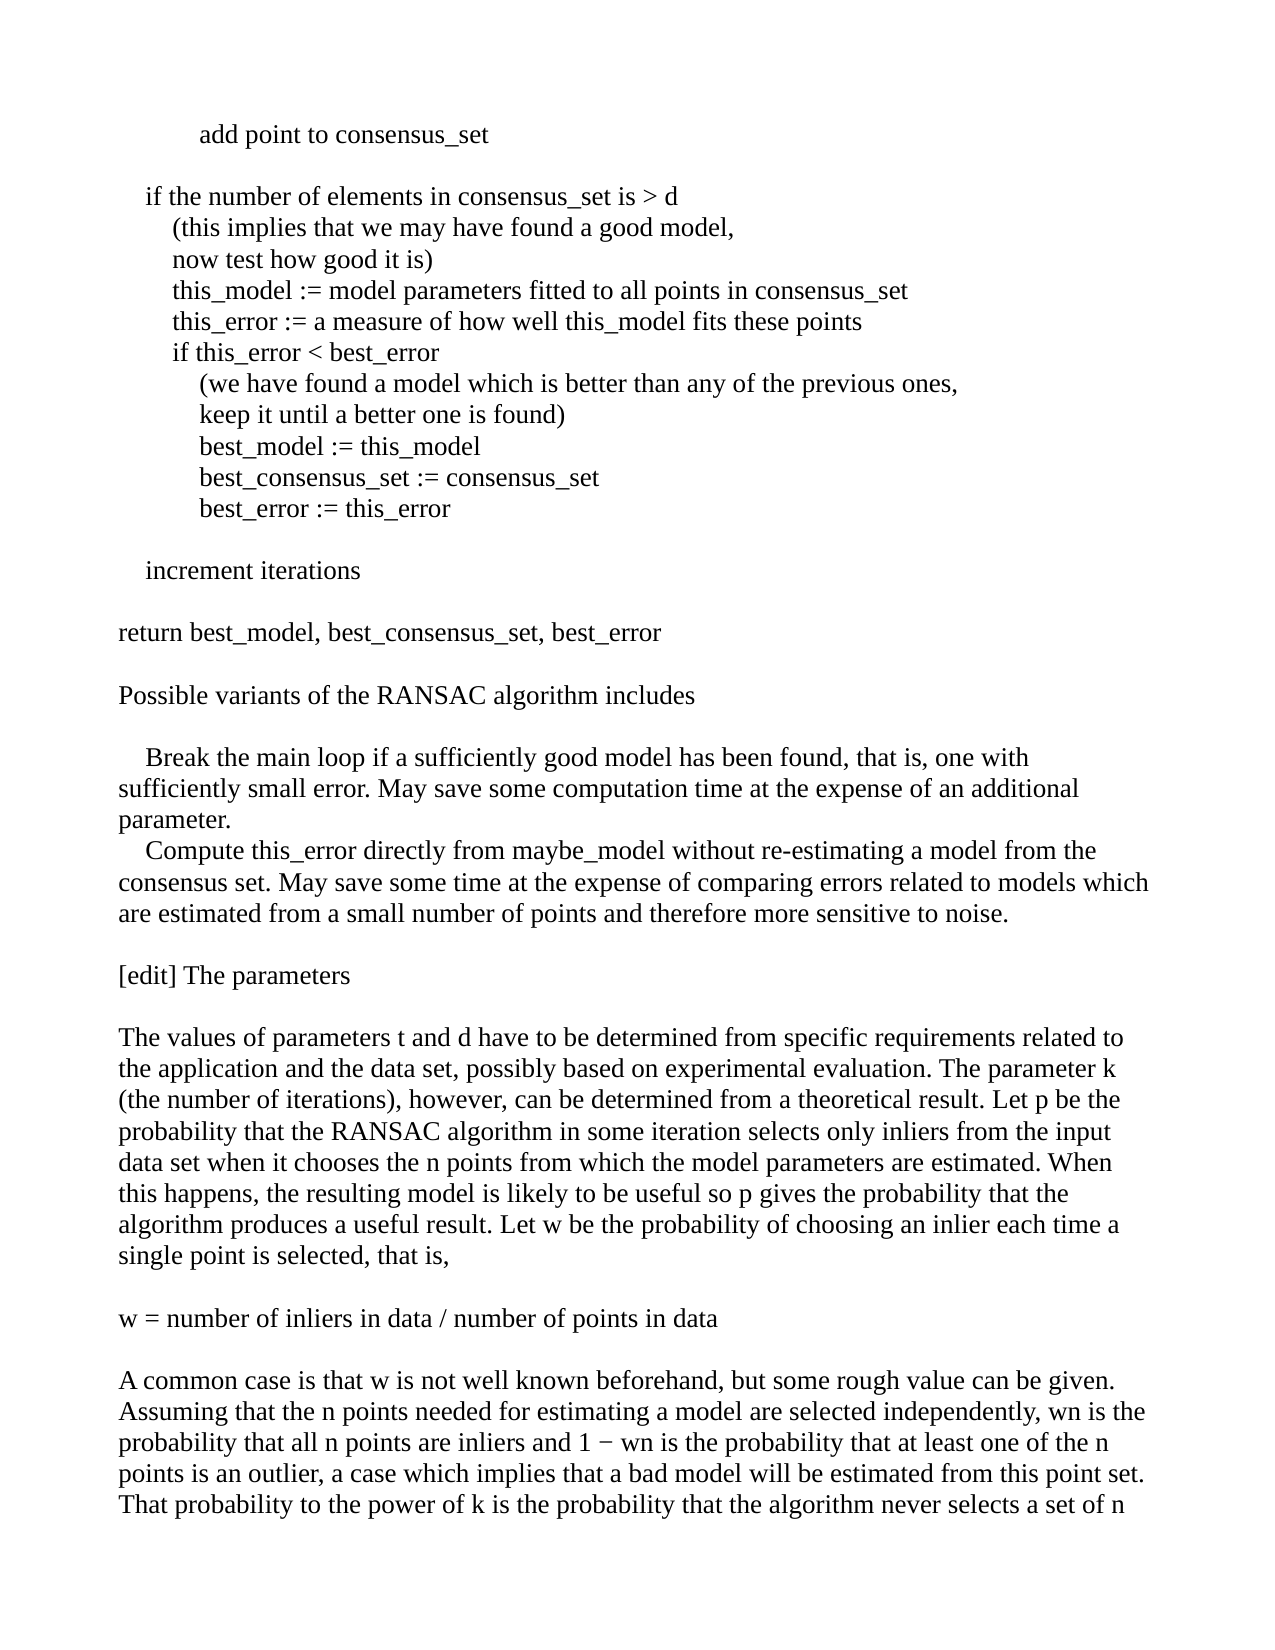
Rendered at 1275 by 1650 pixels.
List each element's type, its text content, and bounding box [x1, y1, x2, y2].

text this_error := a measure of how well this_model fits these points [118, 305, 1157, 336]
text now test how good it is) [118, 243, 1157, 274]
text if this_error < best_error [118, 336, 1157, 367]
text (this implies that we may have found a good model, [118, 212, 1157, 243]
text if the number of elements in consensus_set is > d [118, 180, 1157, 212]
text return best_model, best_consensus_set, best_error [118, 616, 1157, 648]
text Break the main loop if a sufficiently good model has been found, that is, one with sufficiently small error. May save some computation time at the expense of an additional parameter. [118, 741, 1157, 834]
text Possible variants of the RANSAC algorithm includes [118, 679, 1157, 710]
text The values of parameters t and d have to be determined from specific requirements related to the application and the data set, possibly based on experimental evaluation. The parameter k (the number of iterations), however, can be determined from a theoretical result. Let p be the probability that the RANSAC algorithm in some iteration selects only inliers from the input data set when it chooses the n points from which the model parameters are estimated. When this happens, the resulting model is likely to be useful so p gives the probability that the algorithm produces a useful result. Let w be the probability of choosing an inlier each time a single point is selected, that is, [118, 1021, 1157, 1271]
text (we have found a model which is better than any of the previous ones, [118, 367, 1157, 398]
text w = number of inliers in data / number of points in data [118, 1302, 1157, 1333]
text increment iterations [118, 554, 1157, 585]
text Compute this_error directly from maybe_model without re-estimating a model from the consensus set. May save some time at the expense of comparing errors related to models which are estimated from a small number of points and therefore more sensitive to noise. [118, 834, 1157, 928]
text A common case is that w is not well known beforehand, but some rough value can be given. Assuming that the n points needed for estimating a model are selected independently, wn is the probability that all n points are inliers and 1 − wn is the probability that at least one of the n points is an outlier, a case which implies that a bad model will be estimated from this point set. That probability to the power of k is the probability that the algorithm never selects a set of n [118, 1364, 1157, 1520]
text best_consensus_set := consensus_set [118, 461, 1157, 492]
text this_model := model parameters fitted to all points in consensus_set [118, 274, 1157, 305]
text keep it until a better one is found) [118, 398, 1157, 429]
text add point to consensus_set [118, 118, 1157, 149]
text best_error := this_error [118, 492, 1157, 523]
text best_model := this_model [118, 429, 1157, 461]
text [edit] The parameters [118, 959, 1157, 990]
